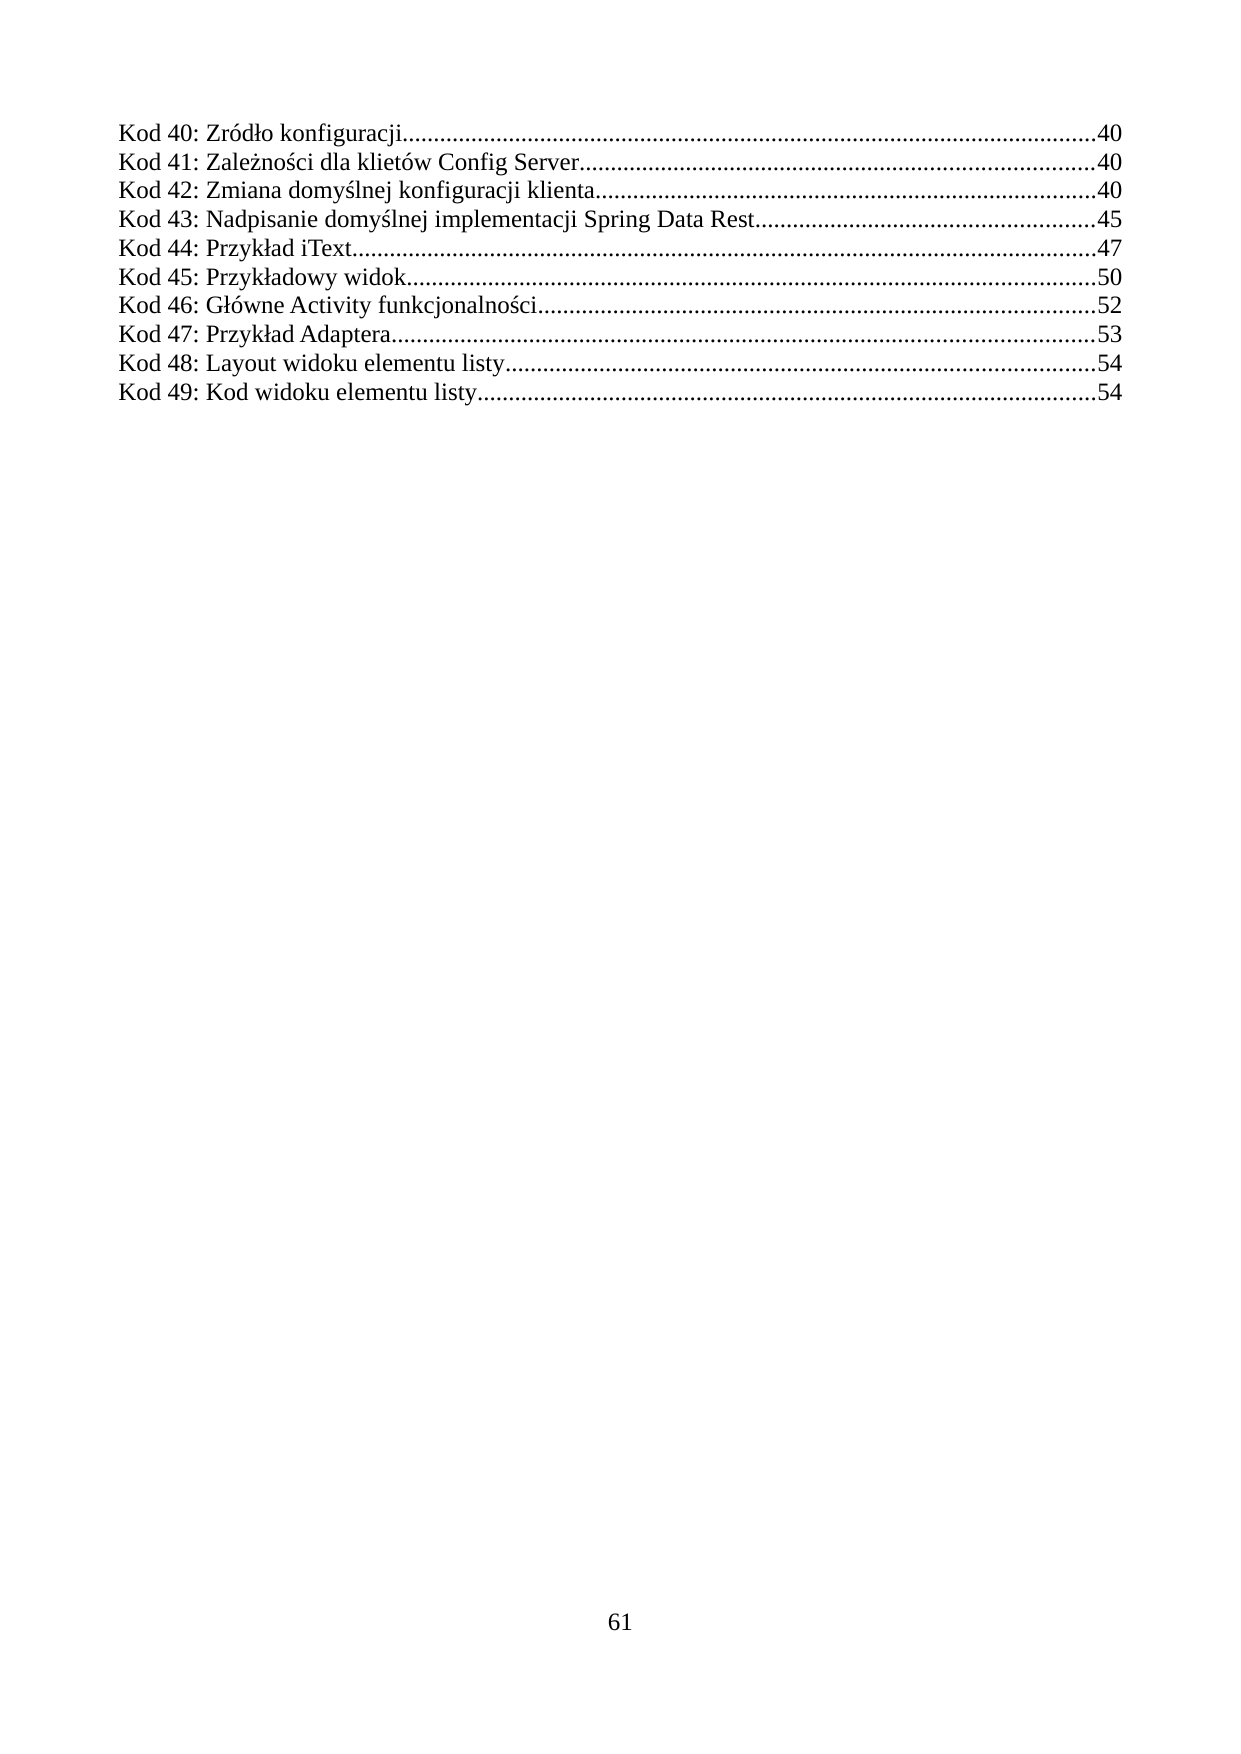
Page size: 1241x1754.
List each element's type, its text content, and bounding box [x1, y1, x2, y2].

text Kod 45: Przykładowy widok 50 [118, 262, 1122, 291]
text Kod 42: Zmiana domyślnej konfiguracji klienta 40 [118, 176, 1122, 204]
text Kod 46: Główne Activity funkcjonalności 52 [118, 291, 1122, 319]
text Kod 41: Zależności dla klietów Config Server 40 [118, 147, 1122, 176]
text Kod 43: Nadpisanie domyślnej implementacji Spring Data Rest 45 [118, 204, 1122, 233]
text Kod 49: Kod widoku elementu listy 54 [118, 377, 1122, 406]
text Kod 48: Layout widoku elementu listy 54 [118, 348, 1122, 377]
text Kod 40: Zródło konfiguracji 40 [118, 118, 1122, 147]
text Kod 47: Przykład Adaptera 53 [118, 319, 1122, 348]
text Kod 44: Przykład iText 47 [118, 233, 1122, 262]
